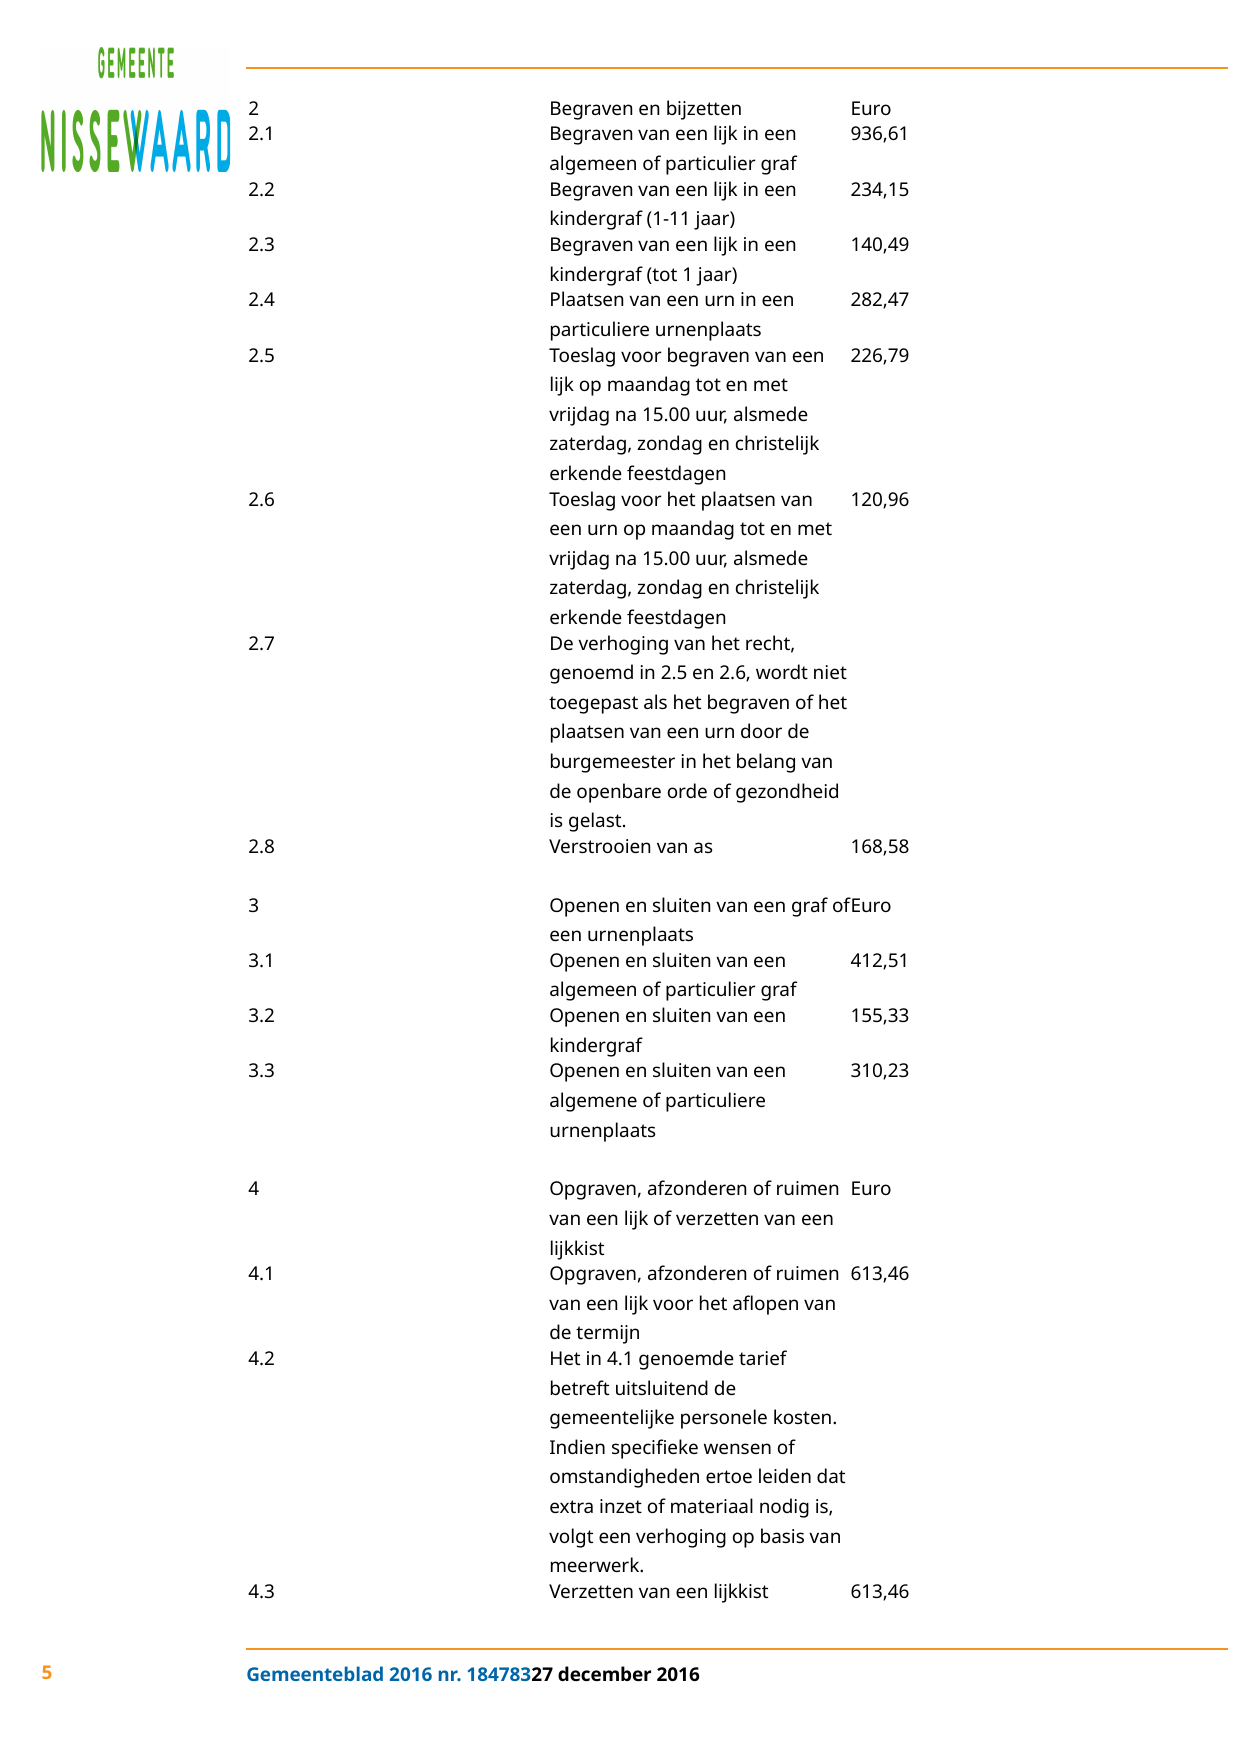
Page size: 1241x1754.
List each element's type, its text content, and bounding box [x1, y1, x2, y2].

table_cell 2.2 [248, 176, 549, 231]
table_cell 168,58 [850, 833, 1152, 859]
table_cell De verhoging van het recht, genoemd in 2.5 en 2.6, wordt niet toegepast als het begraven of het plaatsen van een urn door de burgemeester in het belang van de openbare orde of gezondheid is gelast. [549, 630, 850, 833]
table_cell Begraven van een lijk in een kindergraf (tot 1 jaar) [549, 231, 850, 286]
picture [176, 157, 187, 172]
picture [41, 47, 231, 172]
table_header Euro [850, 892, 1152, 947]
table_cell 226,79 [850, 342, 1152, 486]
table_cell Plaatsen van een urn in een particuliere urnenplaats [549, 286, 850, 342]
table_cell 310,23 [850, 1058, 1152, 1143]
table_header Opgraven, afzonderen of ruimen van een lijk of verzetten van een lijkkist [549, 1176, 850, 1260]
table_header Begraven en bijzetten [549, 95, 850, 121]
table_header Euro [850, 95, 1152, 121]
table_header Euro [850, 1176, 1152, 1260]
table_cell Openen en sluiten van een algemeen of particulier graf [549, 947, 850, 1002]
table_cell 3.3 [248, 1058, 549, 1143]
picture [200, 151, 206, 172]
table_cell Opgraven, afzonderen of ruimen van een lijk voor het aflopen van de termijn [549, 1260, 850, 1345]
table_cell 140,49 [850, 231, 1152, 286]
table_cell 2.7 [248, 630, 549, 833]
table_cell Toeslag voor begraven van een lijk op maandag tot en met vrijdag na 15.00 uur, alsmede zaterdag, zondag en christelijk erkende feestdagen [549, 342, 850, 486]
table_header 3 [248, 892, 549, 947]
picture [201, 122, 206, 138]
table_cell Begraven van een lijk in een kindergraf (1-11 jaar) [549, 176, 850, 231]
table_cell 2.4 [248, 286, 549, 342]
table_cell Verstrooien van as [549, 833, 850, 859]
table_cell 412,51 [850, 947, 1152, 1002]
table_header 4 [248, 1176, 549, 1260]
table_cell 155,33 [850, 1003, 1152, 1058]
table_cell Toeslag voor het plaatsen van een urn op maandag tot en met vrijdag na 15.00 uur, alsmede zaterdag, zondag en christelijk erkende feestdagen [549, 486, 850, 630]
table_cell 936,61 [850, 121, 1152, 176]
table_cell 2.3 [248, 231, 549, 286]
table_cell Verzetten van een lijkkist [549, 1578, 850, 1604]
table_cell 282,47 [850, 286, 1152, 342]
table_cell 2.6 [248, 486, 549, 630]
picture [222, 122, 227, 160]
table_cell Openen en sluiten van een algemene of particuliere urnenplaats [549, 1058, 850, 1143]
table_cell 234,15 [850, 176, 1152, 231]
table_cell [850, 630, 1152, 833]
table_cell 120,96 [850, 486, 1152, 630]
table_cell 3.2 [248, 1003, 549, 1058]
table_cell 613,46 [850, 1260, 1152, 1345]
table_cell 2.5 [248, 342, 549, 486]
table_header Openen en sluiten van een graf of een urnenplaats [549, 892, 850, 947]
table_cell 4.3 [248, 1578, 549, 1604]
table_cell Openen en sluiten van een kindergraf [549, 1003, 850, 1058]
table_cell 2.1 [248, 121, 549, 176]
table_cell Begraven van een lijk in een algemeen of particulier graf [549, 121, 850, 176]
table_header 2 [248, 95, 549, 121]
picture [154, 157, 165, 172]
table_cell 3.1 [248, 947, 549, 1002]
table_cell 4.1 [248, 1260, 549, 1345]
table_cell 2.8 [248, 833, 549, 859]
table_cell 4.2 [248, 1345, 549, 1578]
table_cell [850, 1345, 1152, 1578]
table_cell 613,46 [850, 1578, 1152, 1604]
table_cell Het in 4.1 genoemde tarief betreft uitsluitend de gemeentelijke personele kosten. Indien specifieke wensen of omstandigheden ertoe leiden dat extra inzet of materiaal nodig is, volgt een verhoging op basis van meerwerk. [549, 1345, 850, 1578]
